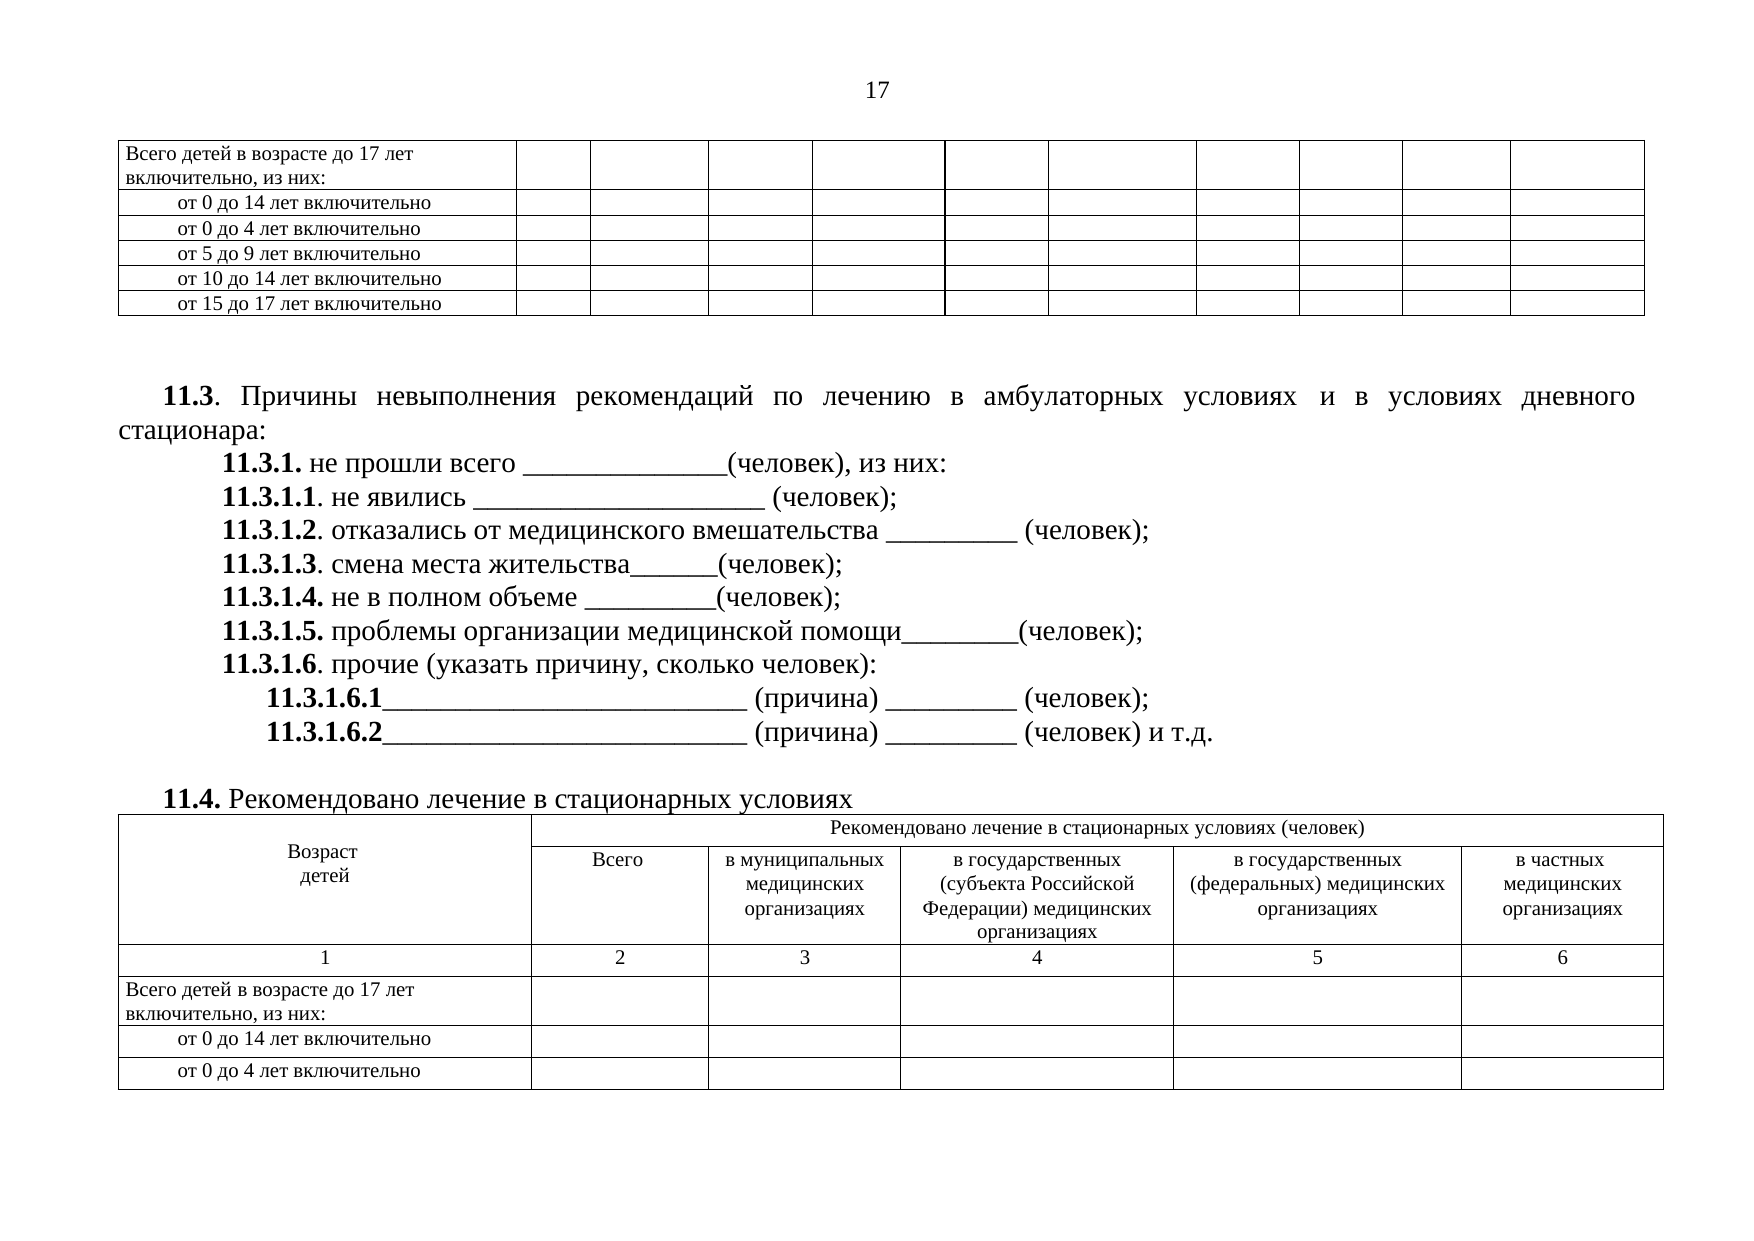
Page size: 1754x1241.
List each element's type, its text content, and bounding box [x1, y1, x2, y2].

table_cell [1197, 216, 1299, 239]
table_cell [813, 216, 944, 239]
table_cell [1049, 266, 1196, 290]
table_cell от 15 до 17 лет включительно [119, 291, 516, 315]
table_cell [1403, 190, 1510, 214]
table_cell [946, 141, 1048, 189]
table_cell [517, 291, 590, 315]
table_cell [1403, 241, 1510, 265]
table_cell [1300, 190, 1402, 214]
table_cell 1 [119, 945, 531, 976]
table_cell [1174, 1026, 1461, 1057]
table_cell [1197, 141, 1299, 189]
table_cell от 0 до 14 лет включительно [119, 190, 516, 214]
table_cell [901, 1058, 1173, 1089]
text 11.3.1.6.1_________________________ (причина) _________ (человек); [118, 680, 1636, 714]
table_cell [1511, 216, 1644, 239]
table_cell [1197, 241, 1299, 265]
table_cell [1511, 291, 1644, 315]
table_cell 6 [1462, 945, 1663, 976]
table_cell в государственных (субъекта Российской Федерации) медицинских организациях [901, 847, 1173, 943]
table_cell [813, 291, 944, 315]
table_cell [1300, 266, 1402, 290]
table_cell [901, 1026, 1173, 1057]
text 11.3.1.6. прочие (указать причину, сколько человек): [118, 647, 1636, 680]
table_cell [813, 241, 944, 265]
table_cell [1403, 291, 1510, 315]
table_cell [1511, 241, 1644, 265]
table_cell [813, 141, 944, 189]
table_cell [1300, 241, 1402, 265]
table_header Рекомендовано лечение в стационарных условиях (человек) [532, 815, 1663, 846]
table_cell [1403, 141, 1510, 189]
table_cell от 0 до 4 лет включительно [119, 216, 516, 239]
table_cell [1049, 291, 1196, 315]
table_cell в муниципальных медицинских организациях [709, 847, 900, 943]
text 11.3.1.1. не явились ____________________ (человек); [118, 479, 1636, 512]
table_cell [709, 241, 812, 265]
table_cell в частных медицинских организациях [1462, 847, 1663, 943]
text 11.3.1.3. смена места жительства______(человек); [118, 546, 1636, 579]
table_cell [1511, 190, 1644, 214]
table_cell [1403, 216, 1510, 239]
table_cell [946, 216, 1048, 239]
table_cell 5 [1174, 945, 1461, 976]
table_cell [1300, 216, 1402, 239]
table_header Возраст детей [119, 815, 531, 943]
table_cell [591, 241, 708, 265]
table_cell [709, 291, 812, 315]
table_cell [709, 1026, 900, 1057]
table_cell 3 [709, 945, 900, 976]
table_cell [591, 141, 708, 189]
table_cell от 10 до 14 лет включительно [119, 266, 516, 290]
table_cell [813, 190, 944, 214]
table_cell [1197, 266, 1299, 290]
table_cell от 5 до 9 лет включительно [119, 241, 516, 265]
table_cell [591, 190, 708, 214]
table_cell [1049, 190, 1196, 214]
table_cell 4 [901, 945, 1173, 976]
table_cell [591, 266, 708, 290]
text 11.3.1.4. не в полном объеме _________(человек); [118, 579, 1636, 613]
table_cell [709, 977, 900, 1025]
text 11.3.1.5. проблемы организации медицинской помощи________(человек); [118, 613, 1668, 647]
table_cell [517, 216, 590, 239]
table_cell в государственных (федеральных) медицинских организациях [1174, 847, 1461, 943]
table_cell [532, 1026, 708, 1057]
table_cell [1462, 1026, 1663, 1057]
table_cell [946, 190, 1048, 214]
table_cell 2 [532, 945, 708, 976]
table_cell [1197, 190, 1299, 214]
table_cell [532, 1058, 708, 1089]
table_cell [532, 977, 708, 1025]
table_cell [517, 266, 590, 290]
table_cell [1403, 266, 1510, 290]
table_cell [709, 216, 812, 239]
table_cell [1511, 266, 1644, 290]
table_cell [946, 291, 1048, 315]
table_cell [709, 141, 812, 189]
table_cell [901, 977, 1173, 1025]
table_cell Всего детей в возрасте до 17 лет включительно, из них: [119, 977, 531, 1025]
table_cell [946, 241, 1048, 265]
table_cell [709, 1058, 900, 1089]
table_cell [813, 266, 944, 290]
table_cell [709, 190, 812, 214]
table_cell [1174, 977, 1461, 1025]
table_cell [1462, 1058, 1663, 1089]
text 11.3.1.6.2_________________________ (причина) _________ (человек) и т.д. [118, 714, 1636, 747]
table_cell от 0 до 14 лет включительно [119, 1026, 531, 1057]
table_cell [591, 216, 708, 239]
table_cell [1511, 141, 1644, 189]
table_cell [1174, 1058, 1461, 1089]
table_cell [517, 190, 590, 214]
table_cell от 0 до 4 лет включительно [119, 1058, 531, 1089]
table_cell [591, 291, 708, 315]
text 11.3.1. не прошли всего ______________(человек), из них: [118, 445, 1636, 479]
table_cell [709, 266, 812, 290]
table_cell [1300, 291, 1402, 315]
text 11.3. Причины невыполнения рекомендаций по лечению в амбулаторных условиях и в условиях дневного стационара: [118, 378, 1636, 445]
table_cell [1049, 241, 1196, 265]
text 11.3.1.2. отказались от медицинского вмешательства _________ (человек); [118, 512, 1636, 546]
table_cell [1049, 216, 1196, 239]
table_cell [1197, 291, 1299, 315]
table_cell [1300, 141, 1402, 189]
table_cell [946, 266, 1048, 290]
table_cell Всего [532, 847, 708, 943]
table_cell [1049, 141, 1196, 189]
table_cell [517, 241, 590, 265]
text 11.4. Рекомендовано лечение в стационарных условиях [118, 781, 1636, 814]
table_cell [1462, 977, 1663, 1025]
table_cell Всего детей в возрасте до 17 лет включительно, из них: [119, 141, 516, 189]
table_cell [517, 141, 590, 189]
